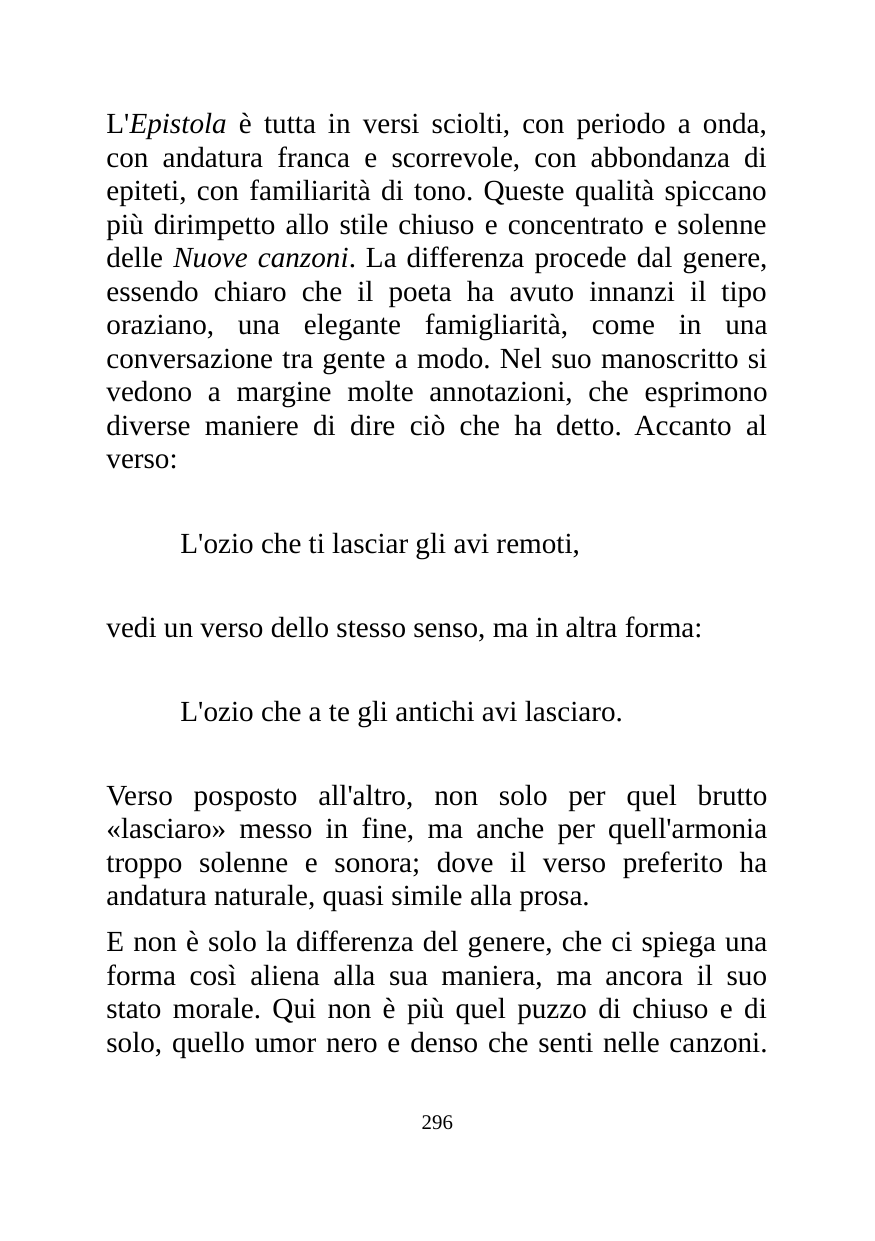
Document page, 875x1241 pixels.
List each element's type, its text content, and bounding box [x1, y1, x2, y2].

text Verso posposto all'altro, non solo per quel brutto «lasciaro» messo in fine, ma anche per quell'armonia troppo solenne e sonora; dove il verso preferito ha andatura naturale, quasi simile alla prosa. [106, 778, 768, 912]
text L'ozio che a te gli antichi avi lasciaro. [180, 694, 768, 727]
text L'ozio che ti lasciar gli avi remoti, [180, 526, 768, 559]
text vedi un verso dello stesso senso, ma in altra forma: [106, 610, 768, 643]
text L'Epistola è tutta in versi sciolti, con periodo a onda, con andatura franca e scorrevole, con abbondanza di epiteti, con familiarità di tono. Queste qualità spiccano più dirimpetto allo stile chiuso e concentrato e solenne delle Nuove canzoni. La differenza procede dal genere, essendo chiaro che il poeta ha avuto innanzi il tipo oraziano, una elegante famigliarità, come in una conversazione tra gente a modo. Nel suo manoscritto si vedono a margine molte annotazioni, che esprimono diverse maniere di dire ciò che ha detto. Accanto al verso: [106, 106, 768, 475]
text E non è solo la differenza del genere, che ci spiega una forma così aliena alla sua maniera, ma ancora il suo stato morale. Qui non è più quel puzzo di chiuso e di solo, quello umor nero e denso che senti nelle canzoni. [106, 924, 768, 1059]
